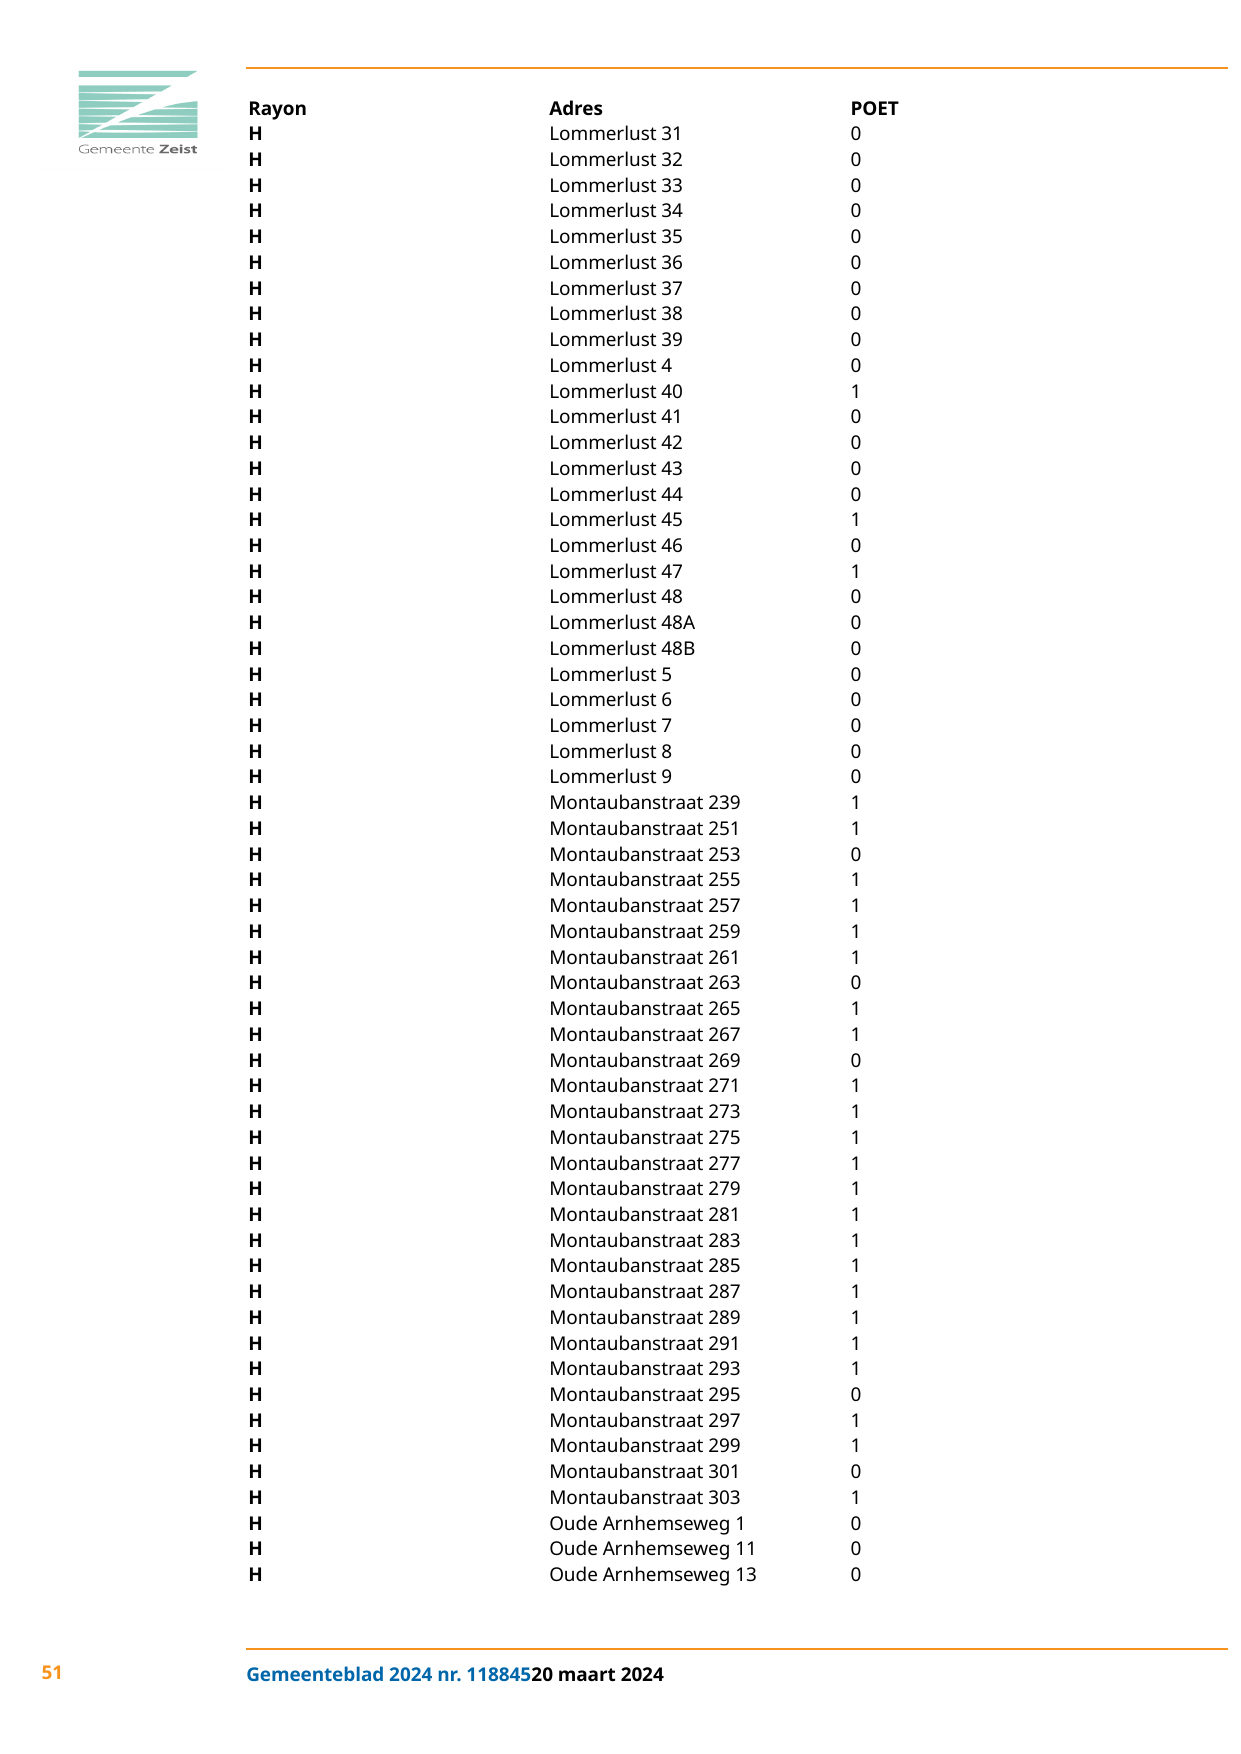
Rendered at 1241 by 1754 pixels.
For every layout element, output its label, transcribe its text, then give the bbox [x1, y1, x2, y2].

table_cell Lommerlust 37 [549, 275, 850, 301]
table_cell 1 [850, 1253, 1152, 1278]
table_cell H [248, 1201, 549, 1227]
table_cell 0 [850, 121, 1152, 146]
table_cell Oude Arnhemseweg 1 [549, 1510, 850, 1536]
table_cell H [248, 1433, 549, 1458]
table_cell H [248, 841, 549, 867]
table_cell Montaubanstraat 279 [549, 1175, 850, 1201]
table_cell H [248, 918, 549, 944]
table_cell 0 [850, 352, 1152, 378]
table_cell 0 [850, 635, 1152, 661]
table_cell H [248, 455, 549, 481]
picture [41, 47, 231, 172]
table_cell Montaubanstraat 267 [549, 1021, 850, 1047]
table_cell Montaubanstraat 271 [549, 1073, 850, 1098]
table_cell 0 [850, 738, 1152, 764]
table_cell H [248, 275, 549, 301]
table_cell 1 [850, 1021, 1152, 1047]
table_cell H [248, 506, 549, 532]
table_cell H [248, 661, 549, 687]
table_cell 0 [850, 275, 1152, 301]
table_cell 0 [850, 584, 1152, 609]
table_cell 1 [850, 1227, 1152, 1253]
table_cell 1 [850, 867, 1152, 892]
table_cell H [248, 326, 549, 352]
table_cell Montaubanstraat 265 [549, 995, 850, 1021]
table_cell 1 [850, 1098, 1152, 1124]
table_cell H [248, 1278, 549, 1304]
table_cell 1 [850, 378, 1152, 403]
table_cell H [248, 1021, 549, 1047]
table_cell 0 [850, 301, 1152, 326]
table_cell 1 [850, 1201, 1152, 1227]
table_cell 1 [850, 1433, 1152, 1458]
table_cell H [248, 1484, 549, 1510]
table_cell Montaubanstraat 301 [549, 1459, 850, 1484]
table_cell H [248, 172, 549, 198]
table_cell H [248, 301, 549, 326]
table_cell 0 [850, 1536, 1152, 1561]
table_cell 0 [850, 1047, 1152, 1072]
table_cell 0 [850, 1459, 1152, 1484]
table_cell Montaubanstraat 291 [549, 1330, 850, 1356]
table_cell Montaubanstraat 263 [549, 970, 850, 995]
table_cell H [248, 867, 549, 892]
table_cell 0 [850, 146, 1152, 172]
table_cell Lommerlust 48B [549, 635, 850, 661]
table_cell Lommerlust 48A [549, 609, 850, 635]
table_cell 0 [850, 429, 1152, 455]
table_cell 1 [850, 790, 1152, 815]
table_cell H [248, 764, 549, 789]
table_cell Montaubanstraat 297 [549, 1407, 850, 1433]
table_cell Lommerlust 38 [549, 301, 850, 326]
table_cell Lommerlust 34 [549, 198, 850, 223]
table_cell 1 [850, 1484, 1152, 1510]
table_cell Montaubanstraat 285 [549, 1253, 850, 1278]
table_cell Montaubanstraat 281 [549, 1201, 850, 1227]
table_cell Lommerlust 45 [549, 506, 850, 532]
table_cell H [248, 224, 549, 249]
table_cell H [248, 1253, 549, 1278]
table_cell Lommerlust 31 [549, 121, 850, 146]
table_cell Montaubanstraat 253 [549, 841, 850, 867]
table_cell 1 [850, 1356, 1152, 1381]
table_cell 1 [850, 1175, 1152, 1201]
table_cell Oude Arnhemseweg 13 [549, 1561, 850, 1587]
table_cell Montaubanstraat 287 [549, 1278, 850, 1304]
table_cell 0 [850, 404, 1152, 429]
table_cell 0 [850, 1561, 1152, 1587]
table_cell Lommerlust 4 [549, 352, 850, 378]
table_cell H [248, 404, 549, 429]
table_cell H [248, 146, 549, 172]
table_cell H [248, 687, 549, 712]
table_cell 1 [850, 1330, 1152, 1356]
table_cell 0 [850, 1510, 1152, 1536]
table_cell 1 [850, 558, 1152, 584]
table_cell Montaubanstraat 269 [549, 1047, 850, 1072]
table_cell H [248, 970, 549, 995]
table_cell Lommerlust 35 [549, 224, 850, 249]
table_cell 0 [850, 970, 1152, 995]
table_cell 1 [850, 1150, 1152, 1175]
table_cell H [248, 1459, 549, 1484]
table_cell H [248, 121, 549, 146]
table_cell H [248, 1330, 549, 1356]
table_cell 1 [850, 1124, 1152, 1150]
table_cell Montaubanstraat 283 [549, 1227, 850, 1253]
table_cell Lommerlust 33 [549, 172, 850, 198]
table_cell 1 [850, 893, 1152, 918]
table_cell Lommerlust 7 [549, 712, 850, 738]
table_header Adres [549, 95, 850, 121]
table_cell Lommerlust 9 [549, 764, 850, 789]
table_cell 1 [850, 1278, 1152, 1304]
table_cell Lommerlust 47 [549, 558, 850, 584]
table_cell Lommerlust 8 [549, 738, 850, 764]
table_cell 0 [850, 661, 1152, 687]
table_cell H [248, 1047, 549, 1072]
table_cell Montaubanstraat 273 [549, 1098, 850, 1124]
table_cell H [248, 944, 549, 969]
table_cell H [248, 378, 549, 403]
table_cell 0 [850, 712, 1152, 738]
table_cell Montaubanstraat 275 [549, 1124, 850, 1150]
table_header POET [850, 95, 1152, 121]
table_cell 0 [850, 249, 1152, 275]
table_cell H [248, 1304, 549, 1330]
table_cell H [248, 352, 549, 378]
table_cell 0 [850, 198, 1152, 223]
table_cell Lommerlust 40 [549, 378, 850, 403]
table_cell 1 [850, 944, 1152, 969]
table_cell H [248, 1175, 549, 1201]
table_cell H [248, 1227, 549, 1253]
table_cell 0 [850, 841, 1152, 867]
table_cell 0 [850, 1381, 1152, 1407]
table_cell Montaubanstraat 259 [549, 918, 850, 944]
table_cell H [248, 1124, 549, 1150]
table_cell 1 [850, 995, 1152, 1021]
table_cell 1 [850, 918, 1152, 944]
table_cell 0 [850, 764, 1152, 789]
table_cell Lommerlust 46 [549, 532, 850, 558]
table_cell 1 [850, 815, 1152, 841]
table_cell Montaubanstraat 251 [549, 815, 850, 841]
table_cell Montaubanstraat 289 [549, 1304, 850, 1330]
table_cell H [248, 738, 549, 764]
table_cell Montaubanstraat 239 [549, 790, 850, 815]
table_cell H [248, 1536, 549, 1561]
table_cell Lommerlust 32 [549, 146, 850, 172]
table_cell 1 [850, 1073, 1152, 1098]
table_cell H [248, 815, 549, 841]
table_cell Lommerlust 43 [549, 455, 850, 481]
table_cell H [248, 635, 549, 661]
table_cell 0 [850, 224, 1152, 249]
table_cell H [248, 1098, 549, 1124]
table_cell Lommerlust 6 [549, 687, 850, 712]
table_cell Montaubanstraat 303 [549, 1484, 850, 1510]
table_cell Lommerlust 48 [549, 584, 850, 609]
table_cell Lommerlust 39 [549, 326, 850, 352]
table_cell Montaubanstraat 295 [549, 1381, 850, 1407]
table_cell H [248, 584, 549, 609]
table_cell Montaubanstraat 257 [549, 893, 850, 918]
table_cell H [248, 1510, 549, 1536]
table_cell 1 [850, 1407, 1152, 1433]
table_cell Montaubanstraat 293 [549, 1356, 850, 1381]
table_cell 0 [850, 455, 1152, 481]
table_cell 0 [850, 609, 1152, 635]
table_cell H [248, 1407, 549, 1433]
table_cell Lommerlust 36 [549, 249, 850, 275]
table_cell H [248, 1561, 549, 1587]
table_cell Montaubanstraat 277 [549, 1150, 850, 1175]
table_cell 0 [850, 687, 1152, 712]
table_cell H [248, 249, 549, 275]
table_cell 0 [850, 481, 1152, 506]
table_cell Montaubanstraat 255 [549, 867, 850, 892]
table_cell Montaubanstraat 299 [549, 1433, 850, 1458]
table_cell 1 [850, 506, 1152, 532]
table_cell Montaubanstraat 261 [549, 944, 850, 969]
table_cell H [248, 558, 549, 584]
table_cell 0 [850, 326, 1152, 352]
table_cell H [248, 429, 549, 455]
table_cell H [248, 893, 549, 918]
table_cell 0 [850, 172, 1152, 198]
table_cell H [248, 995, 549, 1021]
table_header Rayon [248, 95, 549, 121]
table_cell H [248, 532, 549, 558]
table_cell Lommerlust 42 [549, 429, 850, 455]
table_cell H [248, 198, 549, 223]
table_cell Lommerlust 44 [549, 481, 850, 506]
table_cell 1 [850, 1304, 1152, 1330]
table_cell H [248, 1073, 549, 1098]
table_cell Oude Arnhemseweg 11 [549, 1536, 850, 1561]
table_cell Lommerlust 41 [549, 404, 850, 429]
table_cell H [248, 609, 549, 635]
table_cell H [248, 1381, 549, 1407]
table_cell Lommerlust 5 [549, 661, 850, 687]
table_cell H [248, 790, 549, 815]
table_cell H [248, 1150, 549, 1175]
table_cell H [248, 1356, 549, 1381]
table_cell 0 [850, 532, 1152, 558]
table_cell H [248, 712, 549, 738]
table_cell H [248, 481, 549, 506]
